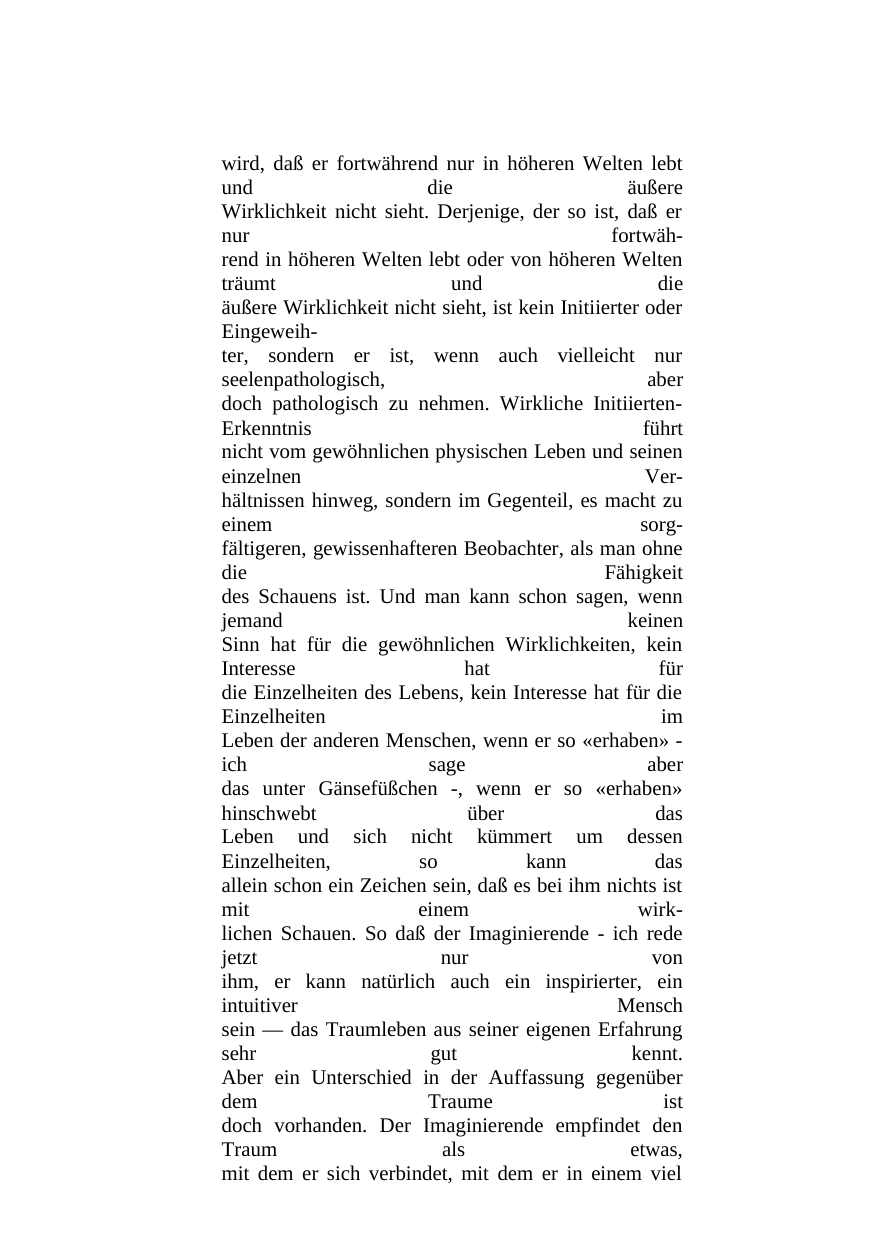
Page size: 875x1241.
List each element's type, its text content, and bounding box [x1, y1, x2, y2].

text wird, daß er fortwährend nur in höheren Welten lebt und die äußere Wirklichkeit nicht sieht. Derjenige, der so ist, daß er nur fortwäh- rend in höheren Welten lebt oder von höheren Welten träumt und die äußere Wirklichkeit nicht sieht, ist kein Initiierter oder Eingeweih- ter, sondern er ist, wenn auch vielleicht nur seelenpathologisch, aber doch pathologisch zu nehmen. Wirkliche Initiierten-Erkenntnis führt nicht vom gewöhnlichen physischen Leben und seinen einzelnen Ver- hältnissen hinweg, sondern im Gegenteil, es macht zu einem sorg- fältigeren, gewissenhafteren Beobachter, als man ohne die Fähigkeit des Schauens ist. Und man kann schon sagen, wenn jemand keinen Sinn hat für die gewöhnlichen Wirklichkeiten, kein Interesse hat für die Einzelheiten des Lebens, kein Interesse hat für die Einzelheiten im Leben der anderen Menschen, wenn er so «erhaben» - ich sage aber das unter Gänsefüßchen -, wenn er so «erhaben» hinschwebt über das Leben und sich nicht kümmert um dessen Einzelheiten, so kann das allein schon ein Zeichen sein, daß es bei ihm nichts ist mit einem wirk- lichen Schauen. So daß der Imaginierende - ich rede jetzt nur von ihm, er kann natürlich auch ein inspirierter, ein intuitiver Mensch sein — das Traumleben aus seiner eigenen Erfahrung sehr gut kennt. Aber ein Unterschied in der Auffassung gegenüber dem Traume ist doch vorhanden. Der Imaginierende empfindet den Traum als etwas, mit dem er sich verbindet, mit dem er in einem viel [221, 151, 683, 1185]
